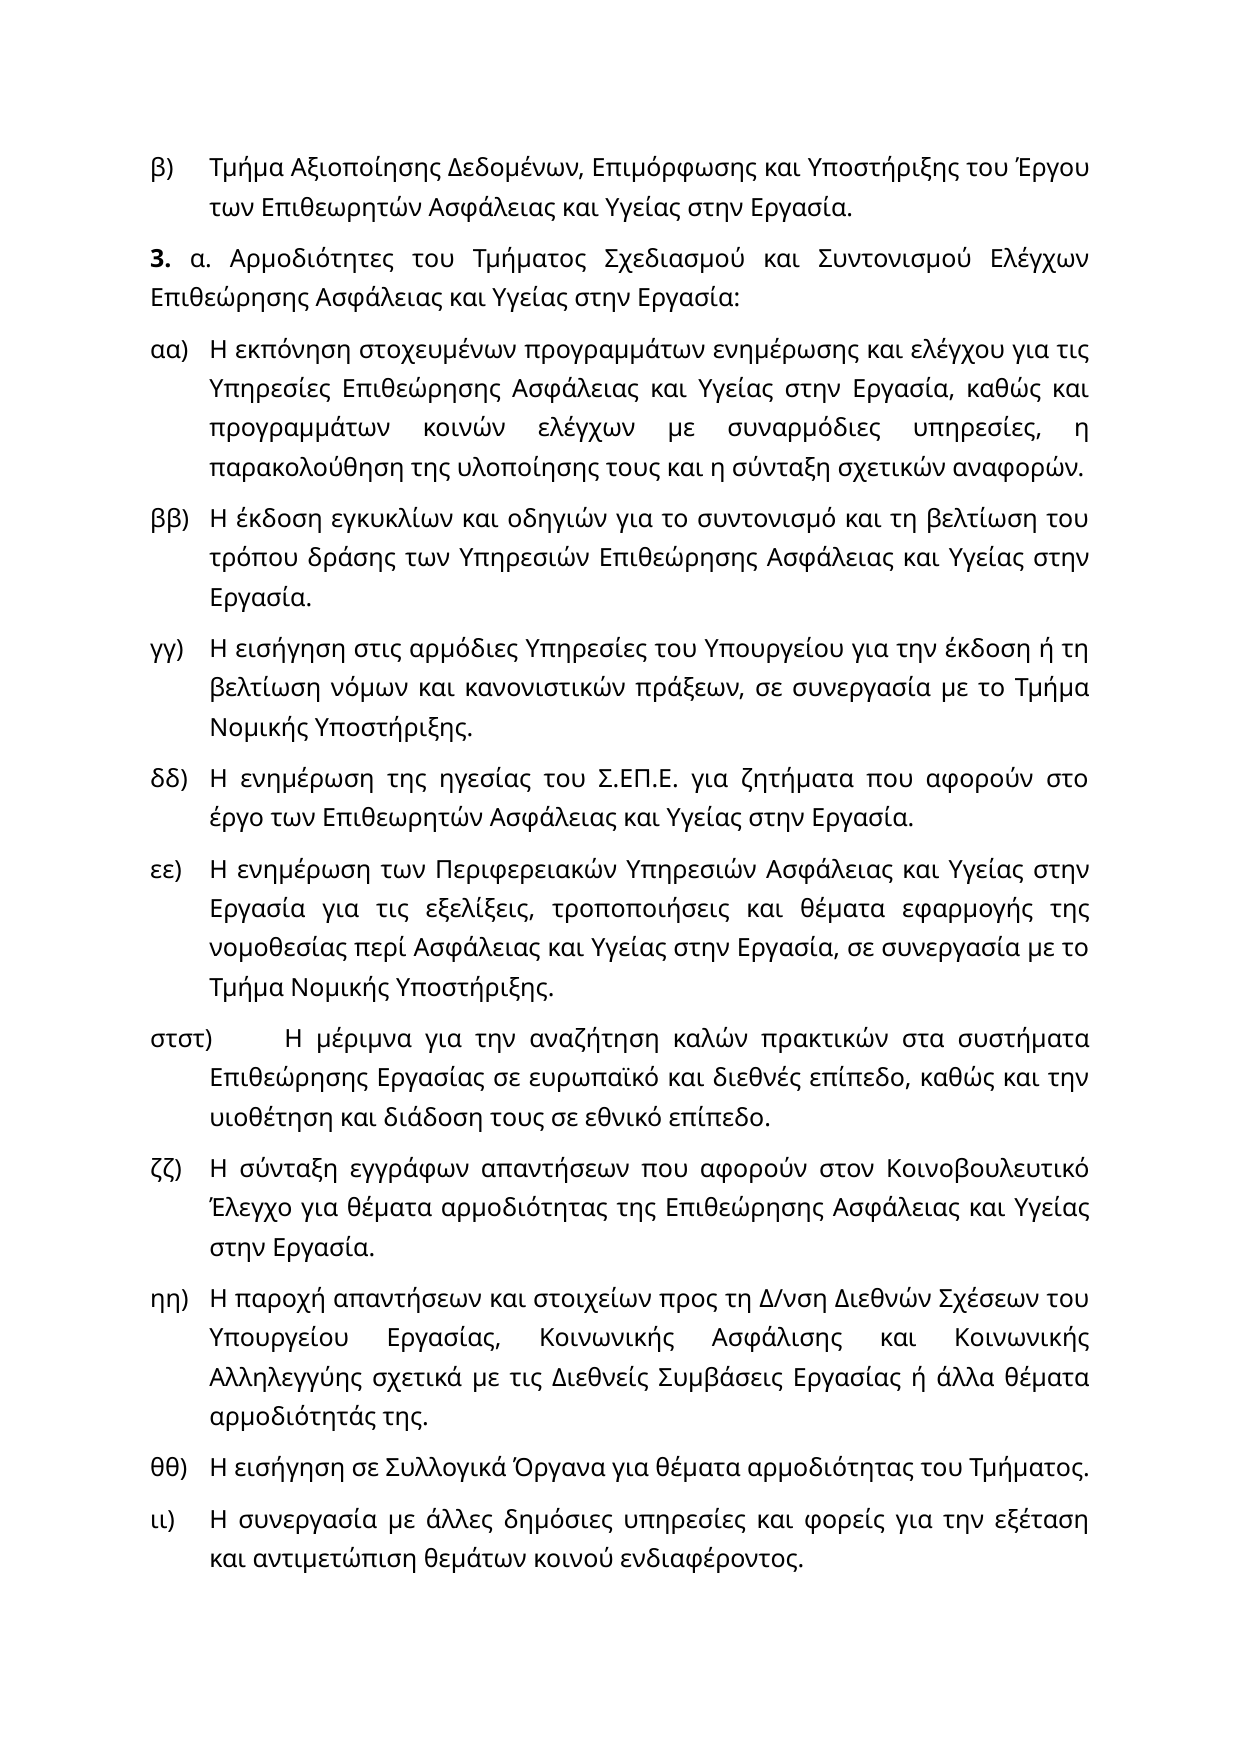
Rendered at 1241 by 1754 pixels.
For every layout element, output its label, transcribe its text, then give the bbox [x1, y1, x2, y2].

list θθ) Η εισήγηση σε Συλλογικά Όργανα για θέματα αρμοδιότητας του Τμήματος. [150, 1450, 1090, 1484]
list γγ) Η εισήγηση στις αρμόδιες Υπηρεσίες του Υπουργείου για την έκδοση ή τη βελτίωση νόμων και κανονιστικών πράξεων, σε συνεργασία με το Τμήμα Νομικής Υποστήριξης. [150, 631, 1090, 743]
list ζζ) Η σύνταξη εγγράφων απαντήσεων που αφορούν στον Κοινοβουλευτικό Έλεγχο για θέματα αρμοδιότητας της Επιθεώρησης Ασφάλειας και Υγείας στην Εργασία. [150, 1151, 1090, 1263]
list αα) Η εκπόνηση στοχευμένων προγραμμάτων ενημέρωσης και ελέγχου για τις Υπηρεσίες Επιθεώρησης Ασφάλειας και Υγείας στην Εργασία, καθώς και προγραμμάτων κοινών ελέγχων με συναρμόδιες υπηρεσίες, η παρακολούθηση της υλοποίησης τους και η σύνταξη σχετικών αναφορών. [150, 332, 1090, 483]
list β) Τμήμα Αξιοποίησης Δεδομένων, Επιμόρφωσης και Υποστήριξης του Έργου των Επιθεωρητών Ασφάλειας και Υγείας στην Εργασία. [150, 150, 1090, 223]
list ιι) Η συνεργασία με άλλες δημόσιες υπηρεσίες και φορείς για την εξέταση και αντιμετώπιση θεμάτων κοινού ενδιαφέροντος. [150, 1502, 1090, 1575]
list εε) Η ενημέρωση των Περιφερειακών Υπηρεσιών Ασφάλειας και Υγείας στην Εργασία για τις εξελίξεις, τροποποιήσεις και θέματα εφαρμογής της νομοθεσίας περί Ασφάλειας και Υγείας στην Εργασία, σε συνεργασία με το Τμήμα Νομικής Υποστήριξης. [150, 852, 1090, 1003]
list στστ) Η μέριμνα για την αναζήτηση καλών πρακτικών στα συστήματα Επιθεώρησης Εργασίας σε ευρωπαϊκό και διεθνές επίπεδο, καθώς και την υιοθέτηση και διάδοση τους σε εθνικό επίπεδο. [150, 1021, 1090, 1133]
list δδ) Η ενημέρωση της ηγεσίας του Σ.ΕΠ.Ε. για ζητήματα που αφορούν στο έργο των Επιθεωρητών Ασφάλειας και Υγείας στην Εργασία. [150, 761, 1090, 834]
list ββ) Η έκδοση εγκυκλίων και οδηγιών για το συντονισμό και τη βελτίωση του τρόπου δράσης των Υπηρεσιών Επιθεώρησης Ασφάλειας και Υγείας στην Εργασία. [150, 501, 1090, 613]
text 3. α. Αρμοδιότητες του Τμήματος Σχεδιασμού και Συντονισμού Ελέγχων Επιθεώρησης Ασφάλειας και Υγείας στην Εργασία: [150, 241, 1090, 314]
list ηη) Η παροχή απαντήσεων και στοιχείων προς τη Δ/νση Διεθνών Σχέσεων του Υπουργείου Εργασίας, Κοινωνικής Ασφάλισης και Κοινωνικής Αλληλεγγύης σχετικά με τις Διεθνείς Συμβάσεις Εργασίας ή άλλα θέματα αρμοδιότητάς της. [150, 1281, 1090, 1432]
